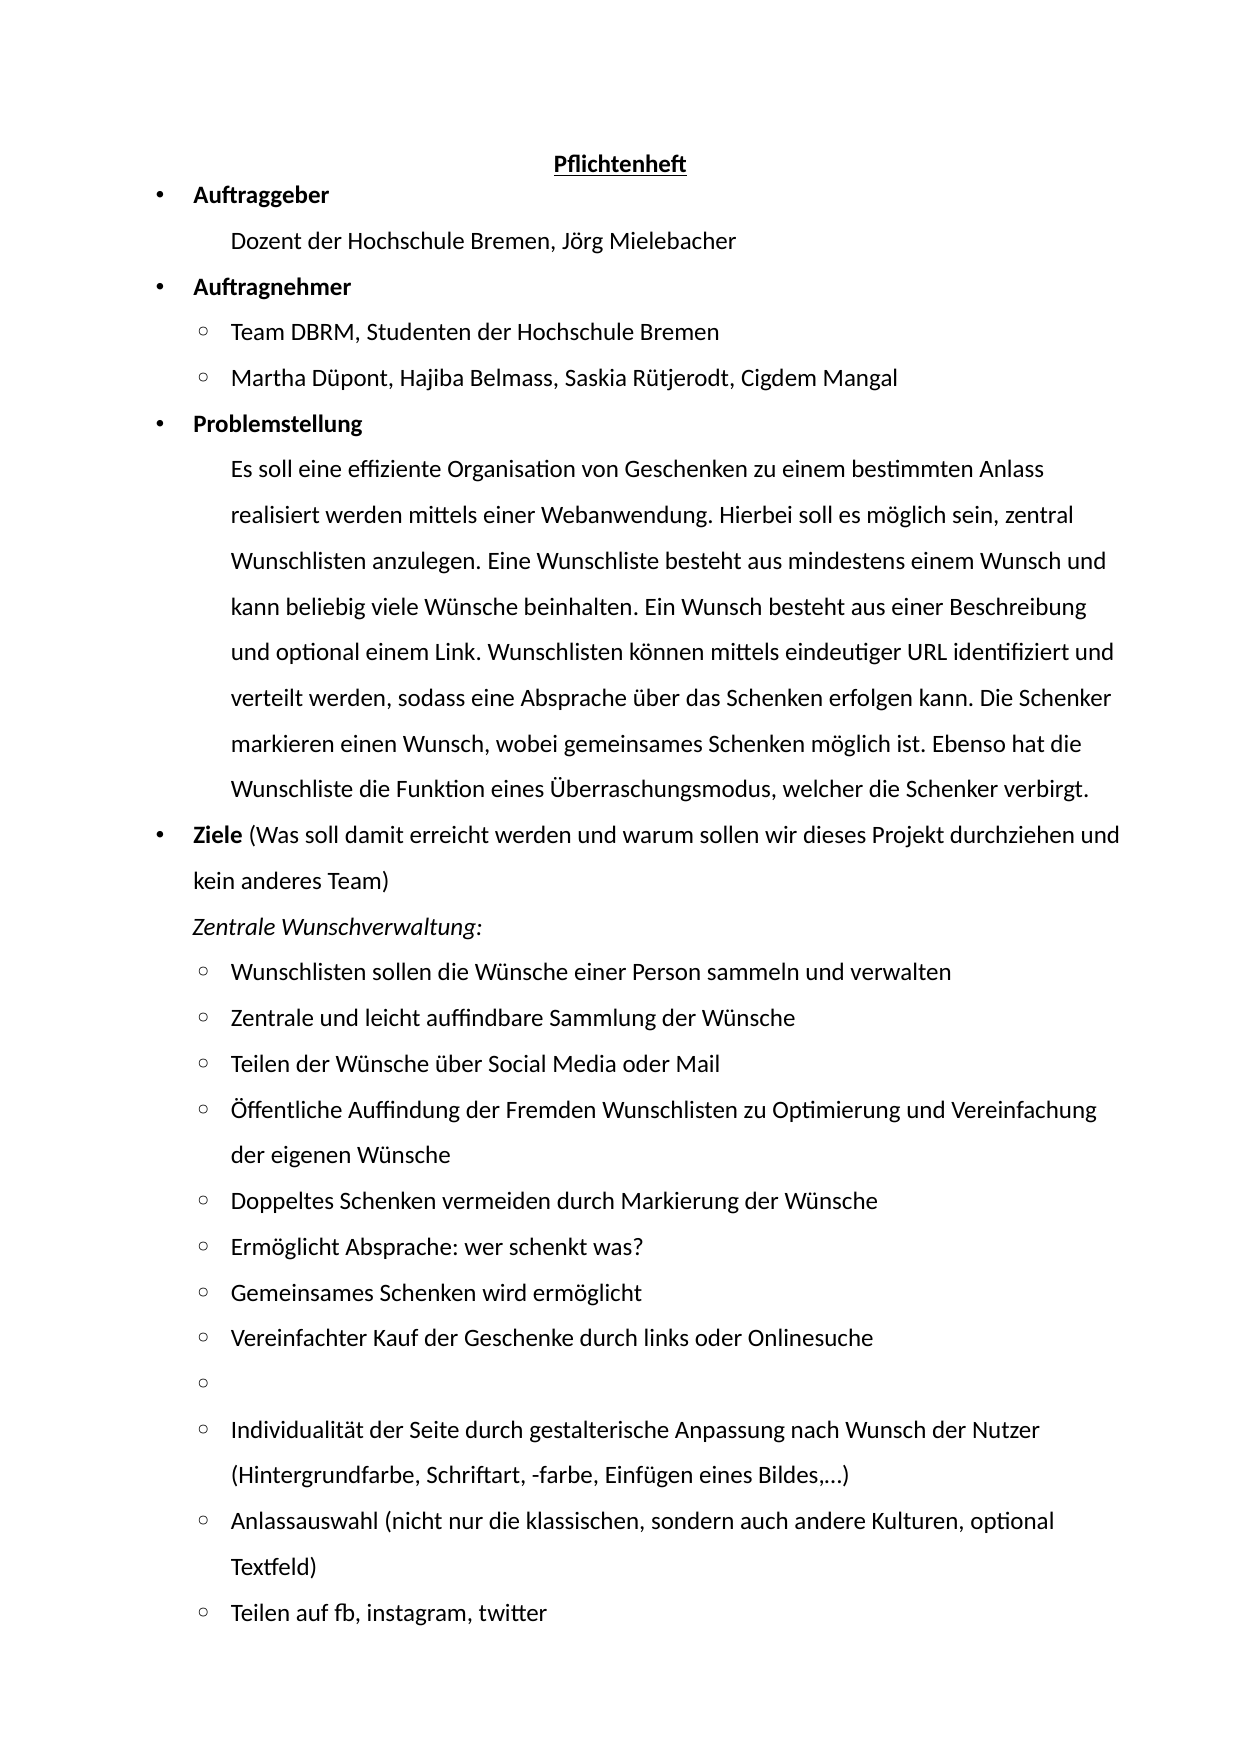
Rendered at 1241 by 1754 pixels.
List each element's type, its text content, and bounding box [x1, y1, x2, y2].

list Gemeinsames Schenken wird ermöglicht [193, 1277, 1122, 1307]
text Zentrale Wunschverwaltung: [156, 911, 1122, 941]
list Individualität der Seite durch gestalterische Anpassung nach Wunsch der Nutzer (Hintergrundfarbe, Schriftart, -farbe, Einfügen eines Bildes,…) [193, 1414, 1122, 1490]
list Problemstellung [156, 408, 1122, 438]
list Anlassauswahl (nicht nur die klassischen, sondern auch andere Kulturen, optional Textfeld) [193, 1505, 1122, 1582]
list Ermöglicht Absprache: wer schenkt was? [193, 1231, 1122, 1261]
list Teilen der Wünsche über Social Media oder Mail [193, 1048, 1122, 1078]
text Es soll eine effiziente Organisation von Geschenken zu einem bestimmten Anlass realisiert werden mittels einer Webanwendung. Hierbei soll es möglich sein, zentral Wunschlisten anzulegen. Eine Wunschliste besteht aus mindestens einem Wunsch und kann beliebig viele Wünsche beinhalten. Ein Wunsch besteht aus einer Beschreibung und optional einem Link. Wunschlisten können mittels eindeutiger URL identifiziert und verteilt werden, sodass eine Absprache über das Schenken erfolgen kann. Die Schenker markieren einen Wunsch, wobei gemeinsames Schenken möglich ist. Ebenso hat die Wunschliste die Funktion eines Überraschungsmodus, welcher die Schenker verbirgt. [231, 453, 1122, 804]
list Team DBRM, Studenten der Hochschule Bremen [193, 316, 1122, 347]
list Wunschlisten sollen die Wünsche einer Person sammeln und verwalten [193, 957, 1122, 987]
list Teilen auf fb, instagram, twitter [193, 1597, 1122, 1627]
text Dozent der Hochschule Bremen, Jörg Mielebacher [231, 225, 1122, 255]
list Doppeltes Schenken vermeiden durch Markierung der Wünsche [193, 1185, 1122, 1216]
list Martha Düpont, Hajiba Belmass, Saskia Rütjerodt, Cigdem Mangal [193, 362, 1122, 393]
text Pflichtenheft [118, 149, 1122, 179]
list Auftragnehmer [156, 271, 1122, 301]
list Vereinfachter Kauf der Geschenke durch links oder Onlinesuche [193, 1322, 1122, 1353]
list Ziele (Was soll damit erreicht werden und warum sollen wir dieses Projekt durchziehen und kein anderes Team) [156, 819, 1122, 896]
list Öffentliche Auffindung der Fremden Wunschlisten zu Optimierung und Vereinfachung der eigenen Wünsche [193, 1094, 1122, 1170]
list Zentrale und leicht auffindbare Sammlung der Wünsche [193, 1002, 1122, 1033]
list Auftraggeber [156, 179, 1122, 210]
